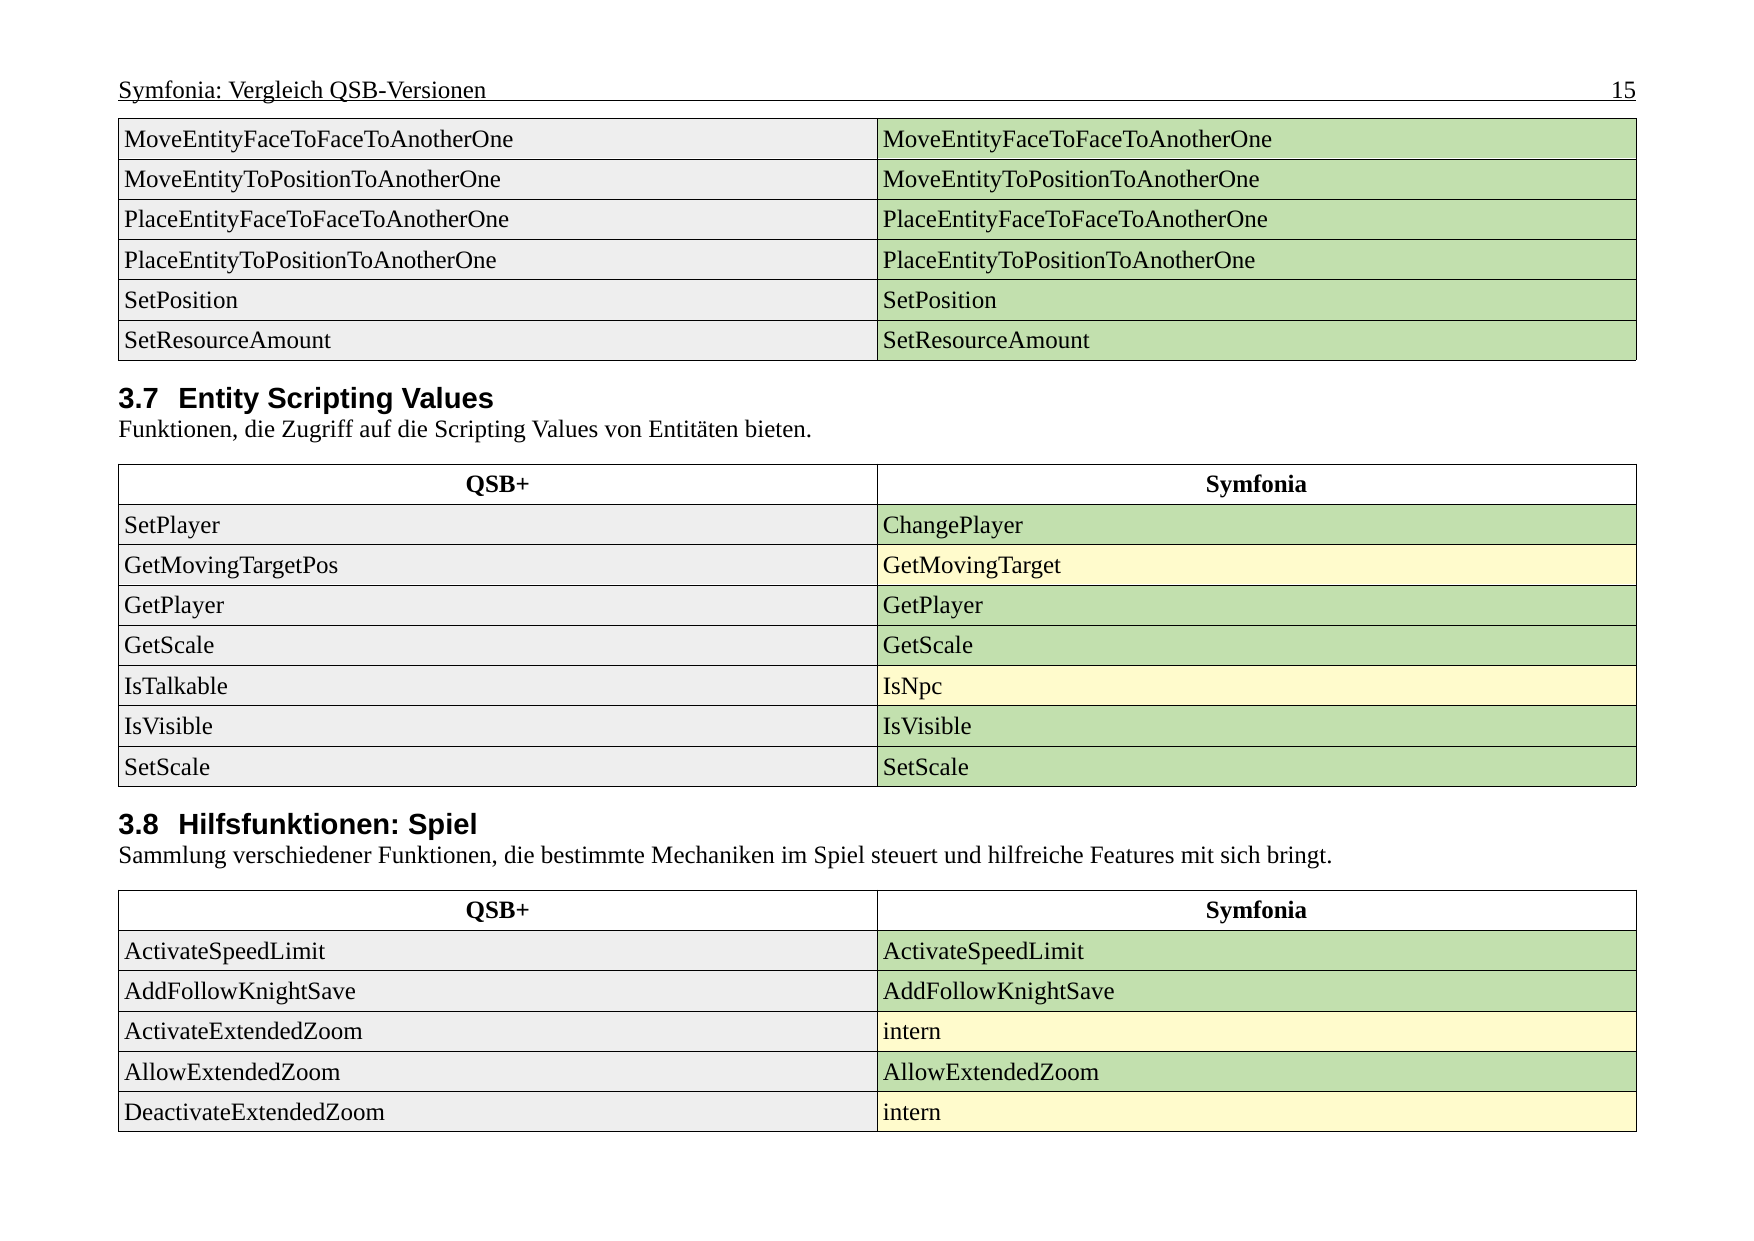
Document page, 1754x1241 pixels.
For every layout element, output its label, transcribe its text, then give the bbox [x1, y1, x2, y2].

table_cell ChangePlayer [878, 505, 1636, 544]
table_cell PlaceEntityToPositionToAnotherOne [119, 240, 877, 279]
table_cell IsVisible [878, 706, 1636, 746]
table_cell intern [878, 1092, 1636, 1131]
table_cell MoveEntityFaceToFaceToAnotherOne [878, 119, 1636, 158]
table_cell SetScale [119, 747, 877, 786]
table_cell GetMovingTarget [878, 545, 1636, 584]
table_cell PlaceEntityFaceToFaceToAnotherOne [878, 200, 1636, 239]
table_cell IsTalkable [119, 666, 877, 705]
table_cell ActivateExtendedZoom [119, 1012, 877, 1051]
table_cell AddFollowKnightSave [878, 971, 1636, 1011]
table_cell DeactivateExtendedZoom [119, 1092, 877, 1131]
table_cell MoveEntityToPositionToAnotherOne [878, 160, 1636, 199]
table_header Symfonia [878, 891, 1636, 930]
table_cell GetMovingTargetPos [119, 545, 877, 584]
subtitle Hilfsfunktionen: Spiel [118, 807, 1636, 841]
table_cell SetResourceAmount [878, 321, 1636, 360]
table_cell SetPosition [119, 280, 877, 320]
table_cell SetScale [878, 747, 1636, 786]
subtitle Entity Scripting Values [118, 381, 1636, 414]
text Sammlung verschiedener Funktionen, die bestimmte Mechaniken im Spiel steuert und hilfreiche Features mit sich bringt. [118, 841, 1636, 869]
table_cell SetResourceAmount [119, 321, 877, 360]
text Funktionen, die Zugriff auf die Scripting Values von Entitäten bieten. [118, 414, 1636, 443]
table_cell AllowExtendedZoom [878, 1052, 1636, 1091]
table_cell GetScale [119, 626, 877, 665]
table_cell AddFollowKnightSave [119, 971, 877, 1011]
table_cell PlaceEntityFaceToFaceToAnotherOne [119, 200, 877, 239]
table_cell ActivateSpeedLimit [878, 931, 1636, 970]
table_cell IsVisible [119, 706, 877, 746]
table_header Symfonia [878, 465, 1636, 504]
table_cell intern [878, 1012, 1636, 1051]
table_header QSB+ [119, 891, 877, 930]
table_cell GetScale [878, 626, 1636, 665]
table_header QSB+ [119, 465, 877, 504]
table_cell GetPlayer [119, 586, 877, 625]
table_cell GetPlayer [878, 586, 1636, 625]
table_cell AllowExtendedZoom [119, 1052, 877, 1091]
table_cell PlaceEntityToPositionToAnotherOne [878, 240, 1636, 279]
table_cell IsNpc [878, 666, 1636, 705]
table_cell ActivateSpeedLimit [119, 931, 877, 970]
table_cell SetPosition [878, 280, 1636, 320]
table_cell MoveEntityFaceToFaceToAnotherOne [119, 119, 877, 158]
table_cell SetPlayer [119, 505, 877, 544]
table_cell MoveEntityToPositionToAnotherOne [119, 160, 877, 199]
